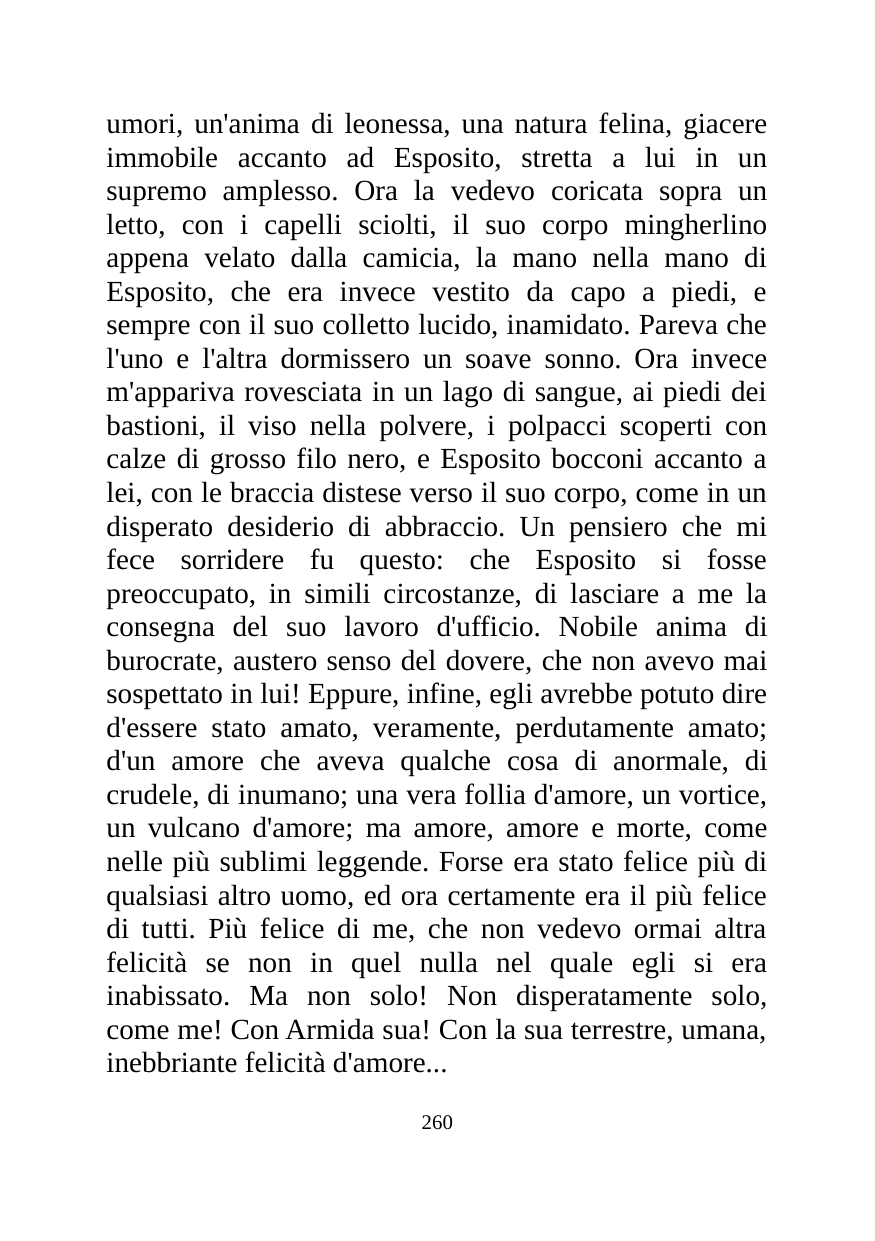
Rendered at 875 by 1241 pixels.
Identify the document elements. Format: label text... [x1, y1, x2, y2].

text umori, un'anima di leonessa, una natura felina, giacere immobile accanto ad Esposito, stretta a lui in un supremo amplesso. Ora la vedevo coricata sopra un letto, con i capelli sciolti, il suo corpo mingherlino appena velato dalla camicia, la mano nella mano di Esposito, che era invece vestito da capo a piedi, e sempre con il suo colletto lucido, inamidato. Pareva che l'uno e l'altra dormissero un soave sonno. Ora invece m'appariva rovesciata in un lago di sangue, ai piedi dei bastioni, il viso nella polvere, i polpacci scoperti con calze di grosso filo nero, e Esposito bocconi accanto a lei, con le braccia distese verso il suo corpo, come in un disperato desiderio di abbraccio. Un pensiero che mi fece sorridere fu questo: che Esposito si fosse preoccupato, in simili circostanze, di lasciare a me la consegna del suo lavoro d'ufficio. Nobile anima di burocrate, austero senso del dovere, che non avevo mai sospettato in lui! Eppure, infine, egli avrebbe potuto dire d'essere stato amato, veramente, perdutamente amato; d'un amore che aveva qualche cosa di anormale, di crudele, di inumano; una vera follia d'amore, un vortice, un vulcano d'amore; ma amore, amore e morte, come nelle più sublimi leggende. Forse era stato felice più di qualsiasi altro uomo, ed ora certamente era il più felice di tutti. Più felice di me, che non vedevo ormai altra felicità se non in quel nulla nel quale egli si era inabissato. Ma non solo! Non disperatamente solo, come me! Con Armida sua! Con la sua terrestre, umana, inebbriante felicità d'amore... [106, 106, 768, 1079]
